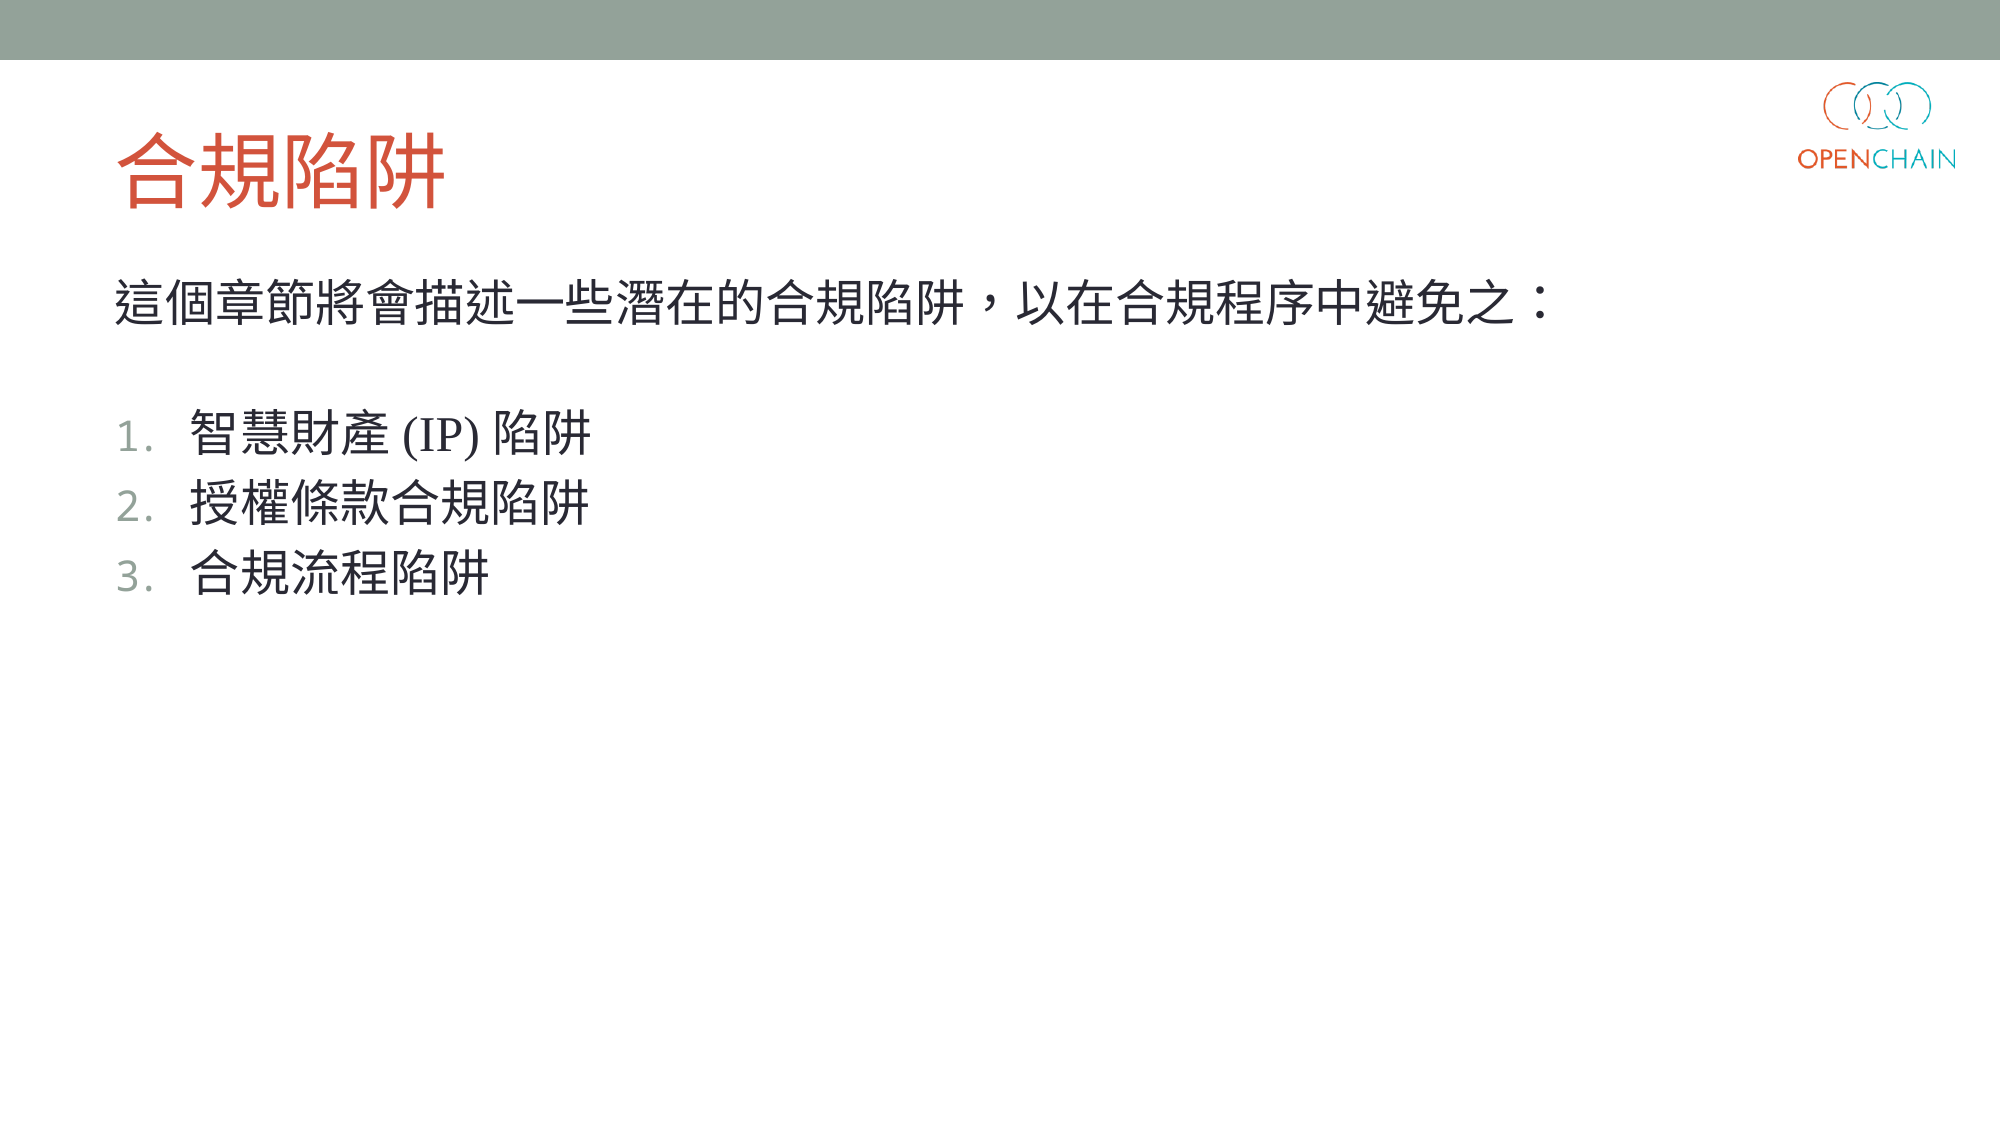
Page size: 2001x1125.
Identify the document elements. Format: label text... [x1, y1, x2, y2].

list 這個章節將會描述一些潛在的合規陷阱，以在合規程序中避免之： 智慧財產(IP)陷阱 授權條款合規陷阱 合規流程陷阱 [99, 263, 1900, 1064]
title 合規陷阱 [99, 87, 1900, 250]
picture [1798, 82, 1955, 169]
